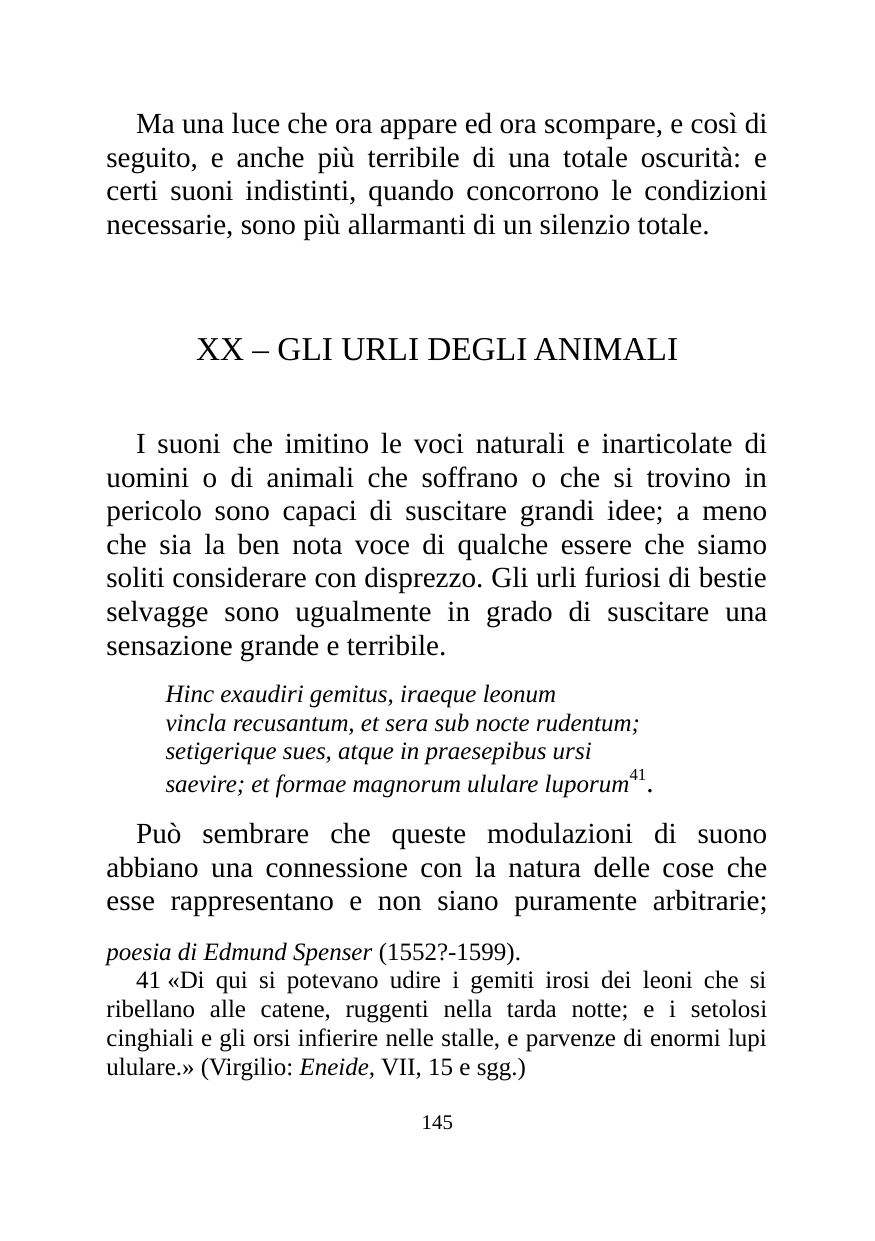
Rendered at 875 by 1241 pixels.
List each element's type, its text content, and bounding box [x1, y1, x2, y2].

text I suoni che imitino le voci naturali e inarticolate di uomini o di animali che soffrano o che si trovino in pericolo sono capaci di suscitare grandi idee; a meno che sia la ben nota voce di qualche essere che siamo soliti considerare con disprezzo. Gli urli furiosi di bestie selvagge sono ugualmente in grado di suscitare una sensazione grande e terribile. [106, 426, 768, 661]
text poesia di Edmund Spenser (1552?-1599). [106, 937, 768, 965]
text Può sembrare che queste modulazioni di suono abbiano una connessione con la natura delle cose che esse rappresentano e non siano puramente arbitrarie; [106, 816, 768, 917]
subtitle XX – GLI URLI DEGLI ANIMALI [106, 329, 768, 367]
text Hinc exaudiri gemitus, iraeque leonum vincla recusantum, et sera sub nocte rudentum; setigerique sues, atque in praesepibus ursi saevire; et formae magnorum ululare luporum. [165, 679, 768, 799]
text «Di qui si potevano udire i gemiti irosi dei leoni che si ribellano alle catene, ruggenti nella tarda notte; e i setolosi cinghiali e gli orsi infierire nelle stalle, e parvenze di enormi lupi ululare.» (Virgilio: Eneide, VII, 15 e sgg.) [106, 965, 768, 1080]
text Ma una luce che ora appare ed ora scompare, e così di seguito, e anche più terribile di una totale oscurità: e certi suoni indistinti, quando concorrono le condizioni necessarie, sono più allarmanti di un silenzio totale. [106, 106, 768, 240]
